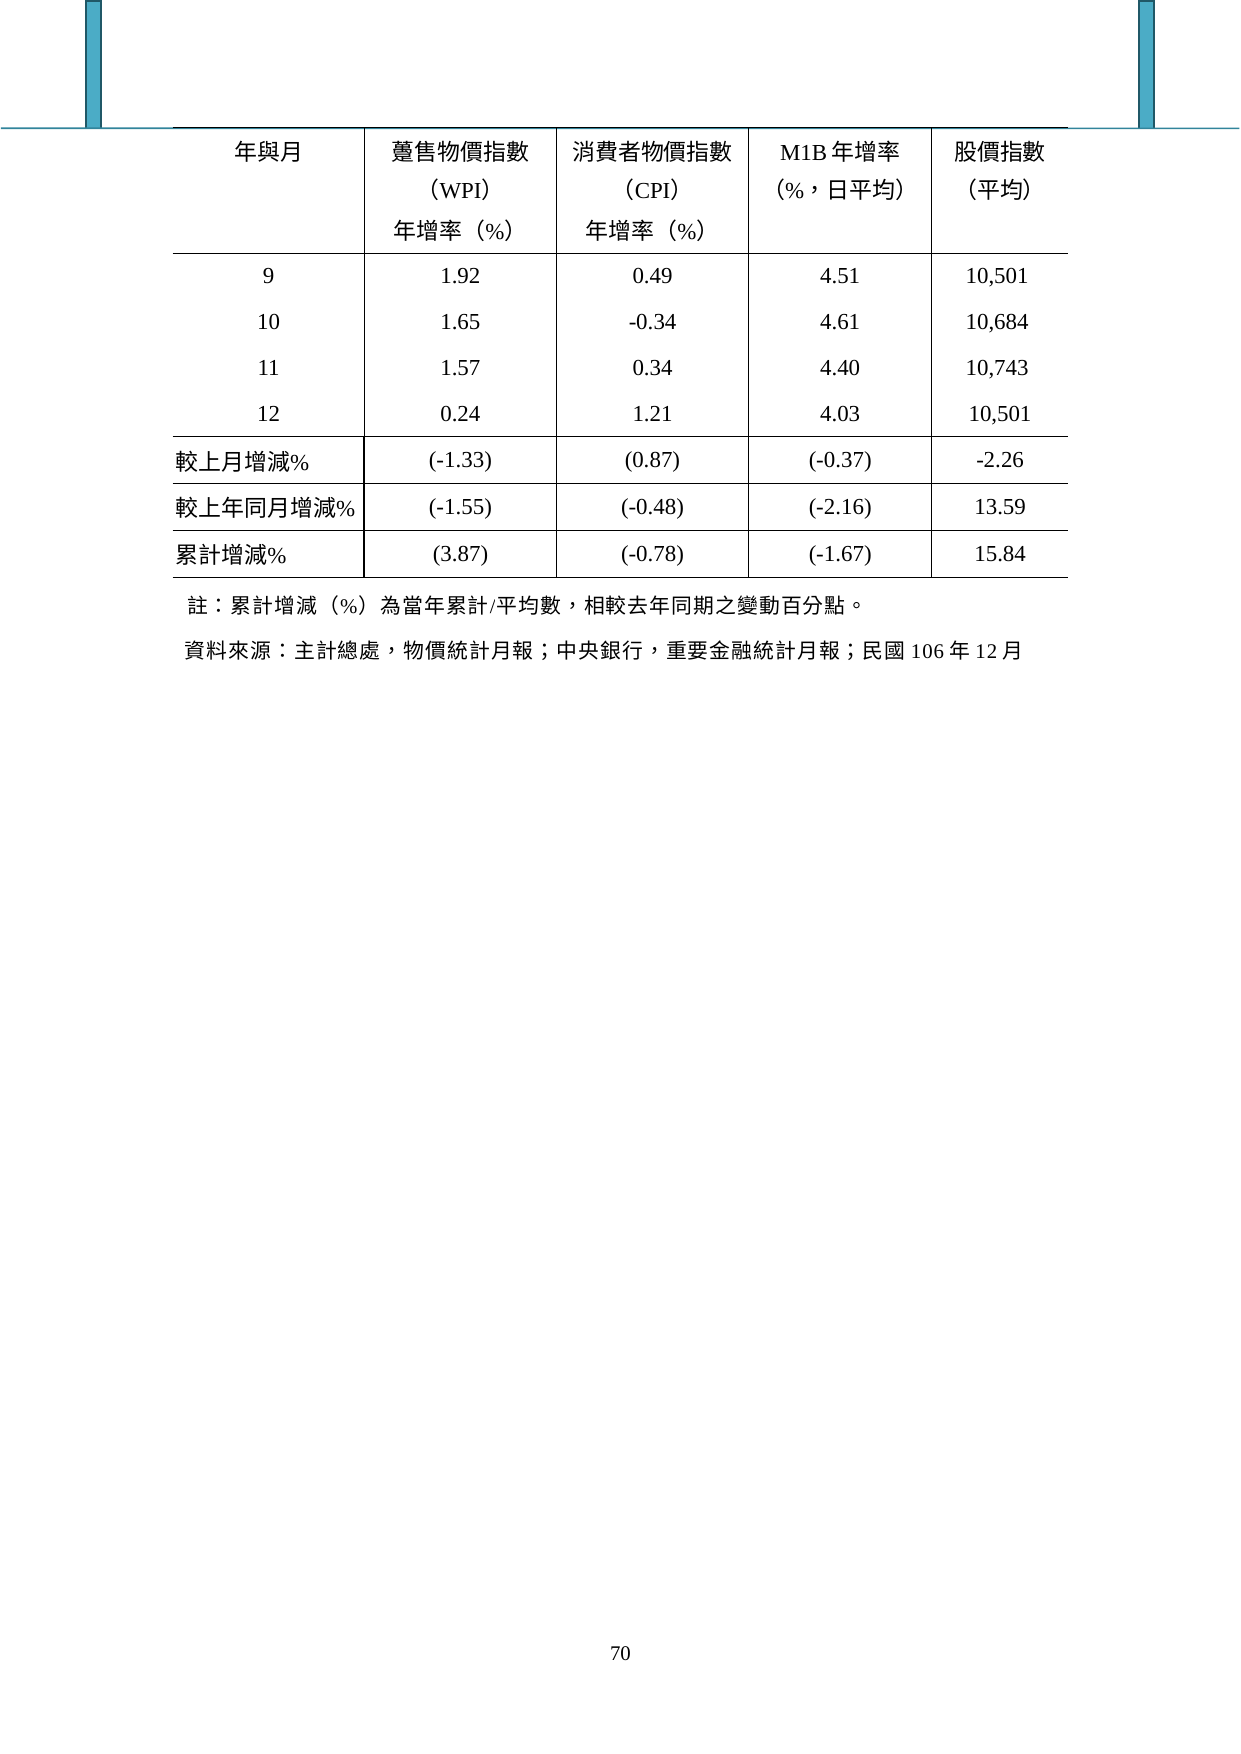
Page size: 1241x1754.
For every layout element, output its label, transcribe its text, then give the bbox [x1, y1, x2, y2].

table_cell 0.49 [557, 254, 748, 299]
table_cell 1.57 [365, 345, 556, 390]
table_cell 10,743 [932, 345, 1068, 390]
table_cell (-2.16) [749, 484, 931, 530]
table_cell 12 [173, 390, 364, 436]
table_cell (-1.33) [365, 437, 556, 483]
table_cell 4.03 [749, 390, 931, 436]
table_cell 累計增減% [173, 531, 363, 577]
table_cell 1.65 [365, 299, 556, 344]
table_cell 11 [173, 345, 364, 390]
table_cell (0.87) [557, 437, 748, 483]
table_cell 4.51 [749, 254, 931, 299]
table_cell 1.92 [365, 254, 556, 299]
table_header M1B年增率 （%，日平均） [749, 130, 931, 253]
table_cell (-0.37) [749, 437, 931, 483]
table_header 消費者物價指數（CPI） 年增率（%） [557, 130, 748, 253]
table_cell 4.61 [749, 299, 931, 344]
text 註：累計增減（%）為當年累計/平均數，相較去年同期之變動百分點。 [187, 585, 1063, 623]
table_cell -2.26 [932, 437, 1068, 483]
text 資料來源：主計總處，物價統計月報；中央銀行，重要金融統計月報；民國106年12月 [184, 630, 1092, 668]
table_cell (-0.48) [557, 484, 748, 530]
table_cell 較上年同月增減% [173, 484, 363, 530]
table_cell 10 [173, 299, 364, 344]
table_cell 9 [173, 254, 364, 299]
table_cell 0.34 [557, 345, 748, 390]
table_cell 0.24 [365, 390, 556, 436]
table_cell 4.40 [749, 345, 931, 390]
table_cell 10,684 [932, 299, 1068, 344]
table_cell 10,501 [932, 254, 1068, 299]
table_cell 1.21 [557, 390, 748, 436]
table_cell 10,501 [932, 390, 1068, 436]
table_header 躉售物價指數（WPI） 年增率（%） [365, 130, 556, 253]
table_cell 13.59 [932, 484, 1068, 530]
table_header 股價指數 （平均） [932, 130, 1068, 253]
table_header 年與月 [173, 130, 364, 253]
table_cell 15.84 [932, 531, 1068, 577]
table_cell 較上月增減% [173, 437, 363, 483]
table_cell (-1.55) [365, 484, 556, 530]
table_cell -0.34 [557, 299, 748, 344]
table_cell (3.87) [365, 531, 556, 577]
table_cell (-1.67) [749, 531, 931, 577]
table_cell (-0.78) [557, 531, 748, 577]
